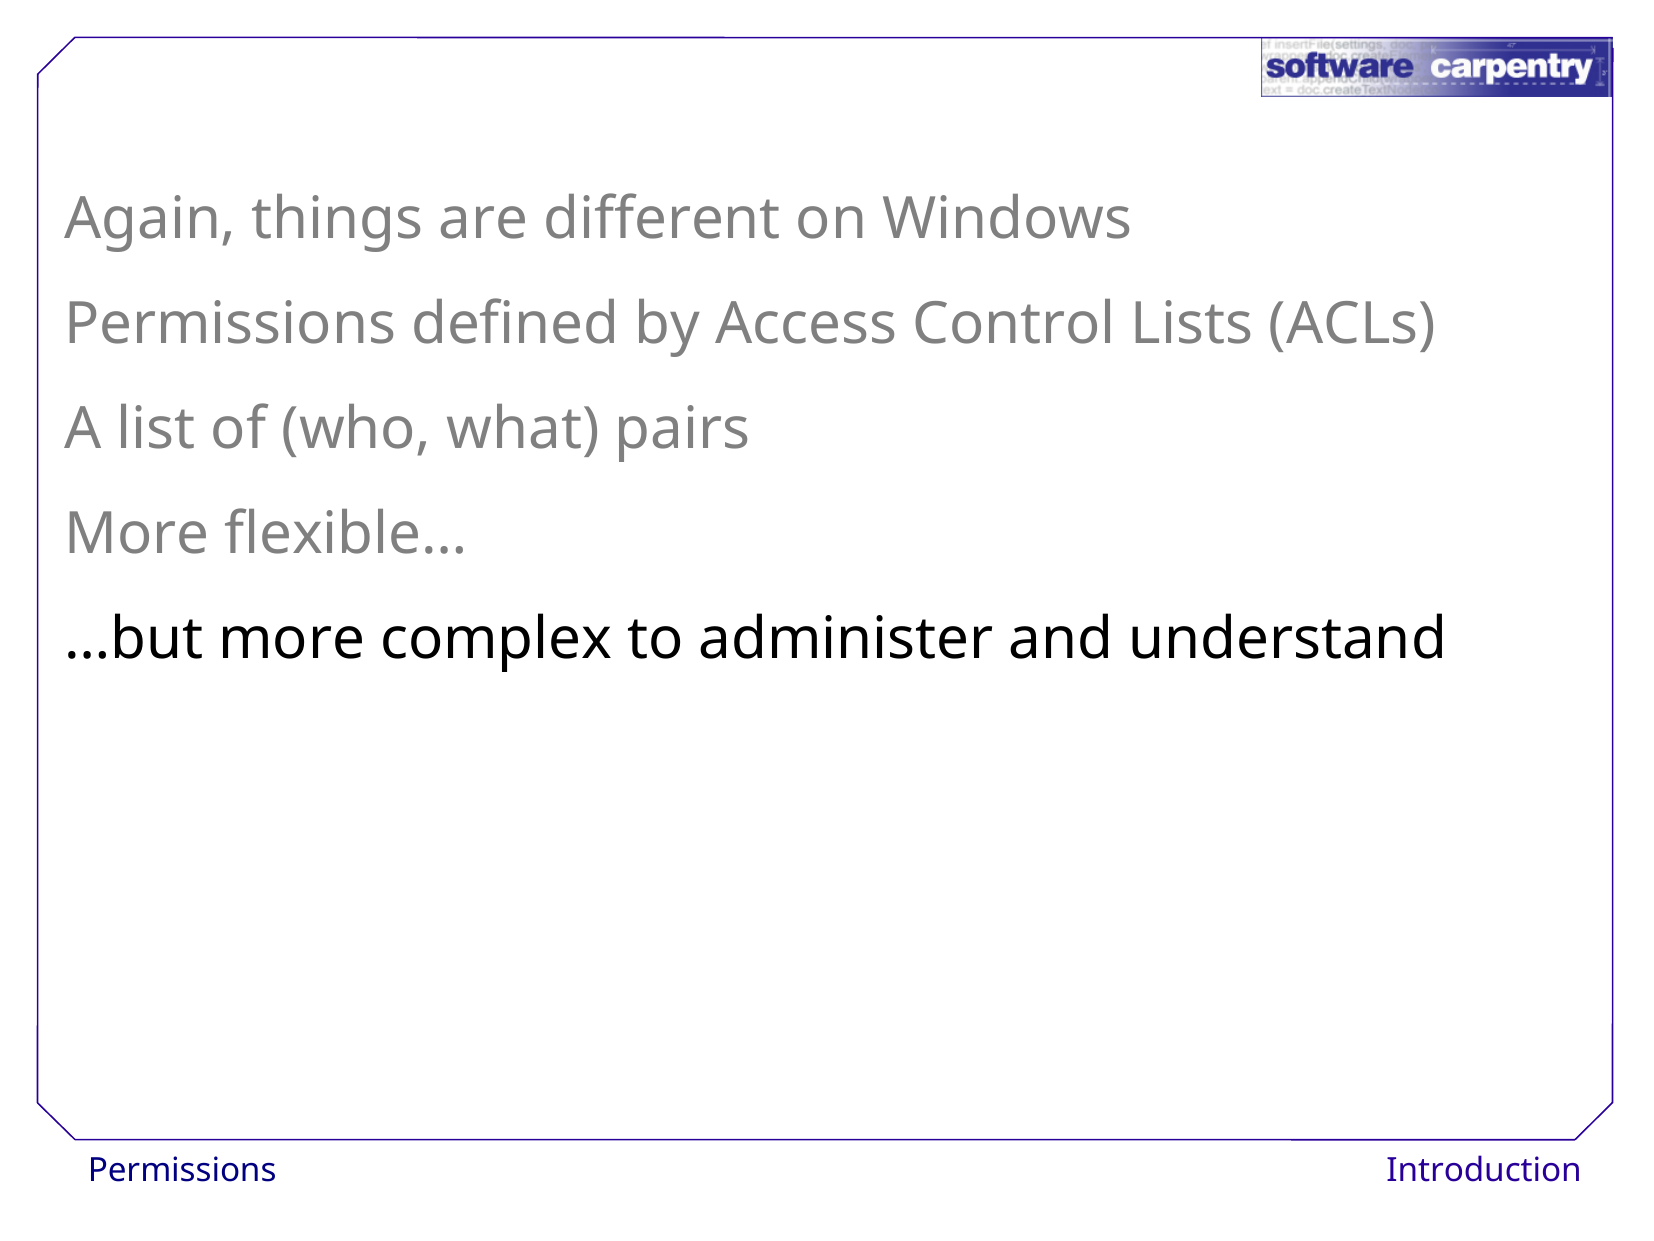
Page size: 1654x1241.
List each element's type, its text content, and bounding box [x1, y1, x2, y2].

picture [1261, 39, 1613, 97]
text_box Again, things are different on Windows Permissions defined by Access Control Lists (ACLs) A list of (who, what) pairs More flexible… …but more complex to administer and understand [49, 138, 1612, 679]
